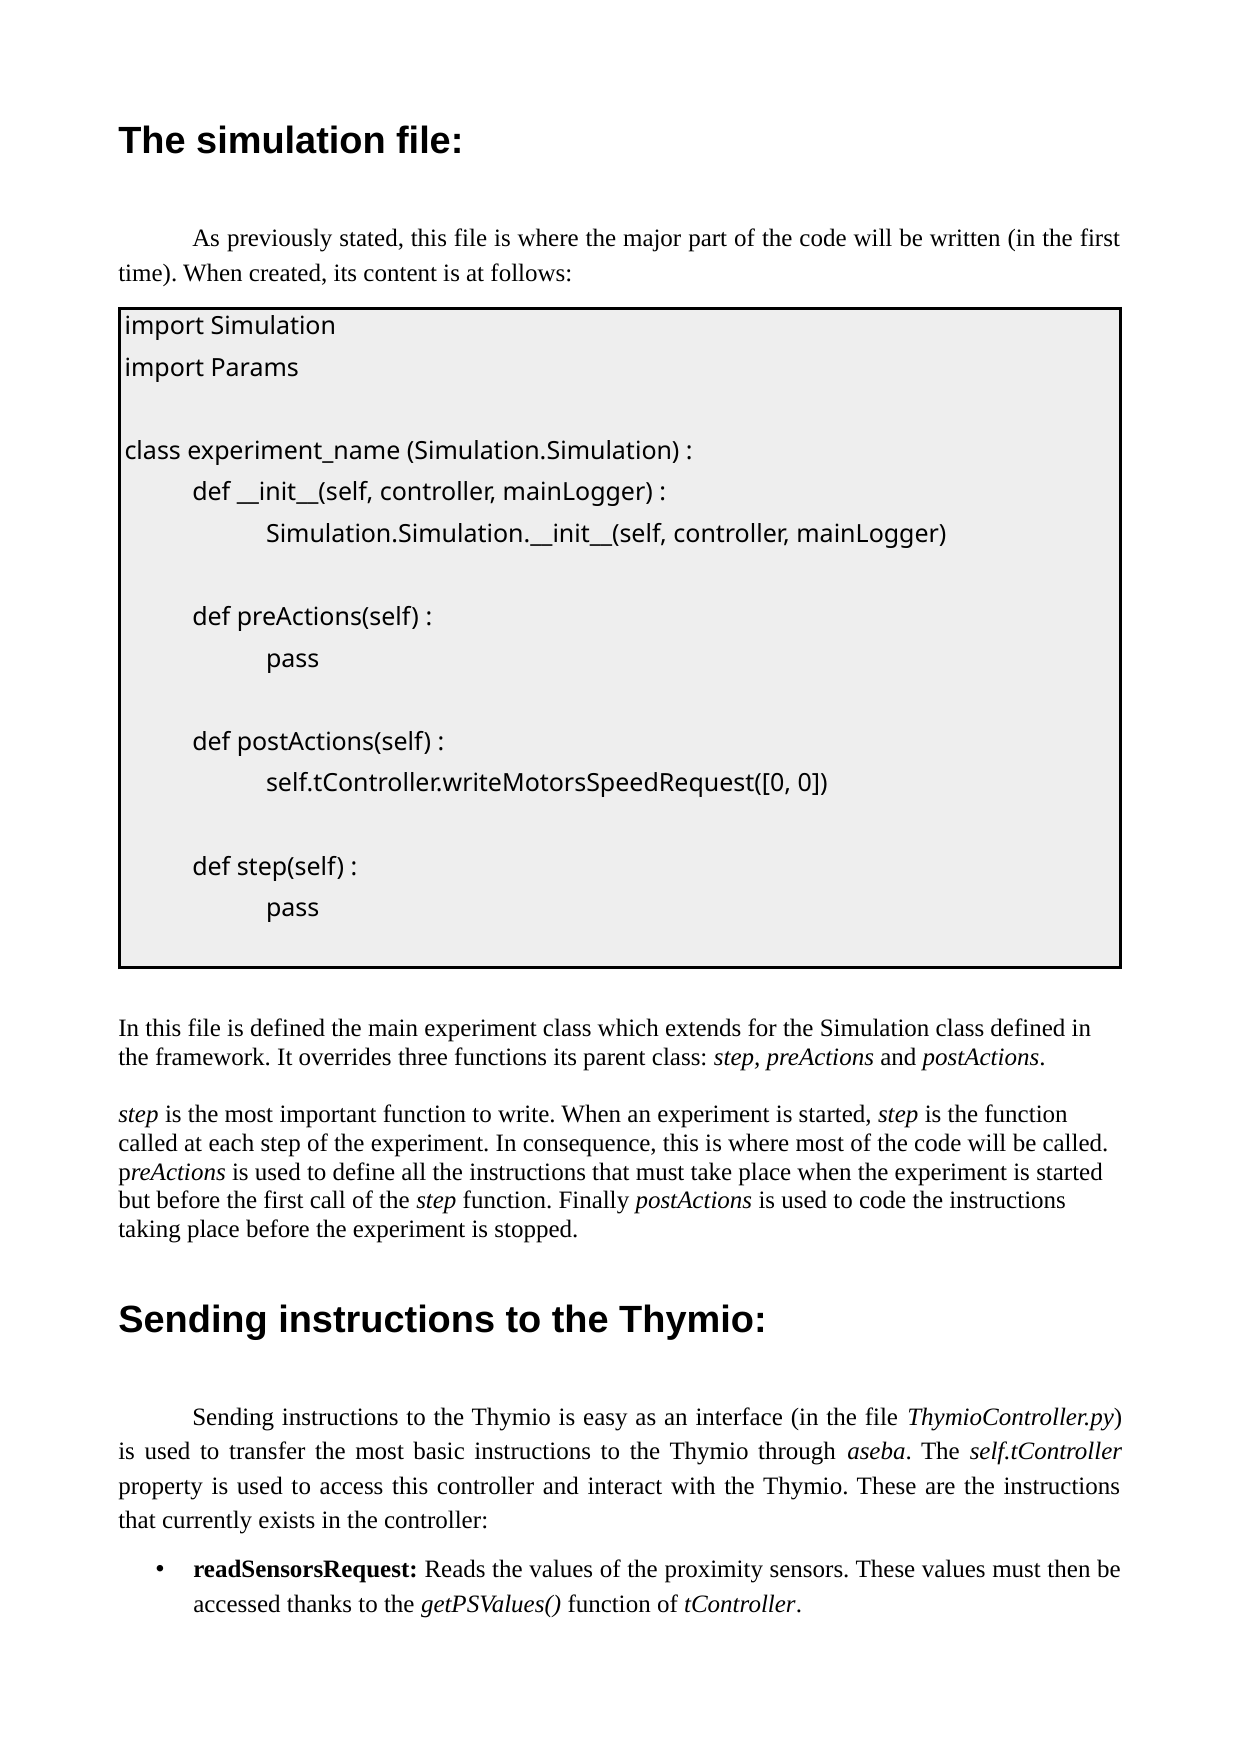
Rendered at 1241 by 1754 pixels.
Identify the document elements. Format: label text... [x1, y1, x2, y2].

text Simulation.Simulation.__init__(self, controller, mainLogger) [121, 515, 1119, 548]
text self.tController.writeMotorsSpeedRequest([0, 0]) [121, 764, 1119, 797]
text def preActions(self) : [121, 598, 1119, 631]
text import Simulation [121, 310, 1119, 340]
text step is the most important function to write. When an experiment is started, step is the function called at each step of the experiment. In consequence, this is where most of the code will be called. preActions is used to define all the instructions that must take place when the experiment is started but before the first call of the step function. Finally postActions is used to code the instructions taking place before the experiment is stopped. [118, 1099, 1122, 1243]
text def __init__(self, controller, mainLogger) : [121, 473, 1119, 506]
text import Params [121, 348, 1119, 382]
text def step(self) : [121, 847, 1119, 880]
subtitle The simulation file: [118, 118, 1122, 162]
text pass [121, 889, 1119, 922]
text In this file is defined the main experiment class which extends for the Simulation class defined in the framework. It overrides three functions its parent class: step, preActions and postActions. [118, 1013, 1122, 1070]
text As previously stated, this file is where the major part of the code will be written (in the first time). When created, its content is at follows: [118, 223, 1122, 287]
text class experiment_name (Simulation.Simulation) : [121, 432, 1119, 465]
text pass [121, 639, 1119, 672]
subtitle Sending instructions to the Thymio: [118, 1297, 1122, 1340]
text def postActions(self) : [121, 722, 1119, 756]
text Sending instructions to the Thymio is easy as an interface (in the file ThymioController.py) is used to transfer the most basic instructions to the Thymio through aseba. The self.tController property is used to access this controller and interact with the Thymio. These are the instructions that currently exists in the controller: [118, 1402, 1122, 1534]
list readSensorsRequest: Reads the values of the proximity sensors. These values must then be accessed thanks to the getPSValues() function of tController. [156, 1554, 1122, 1618]
